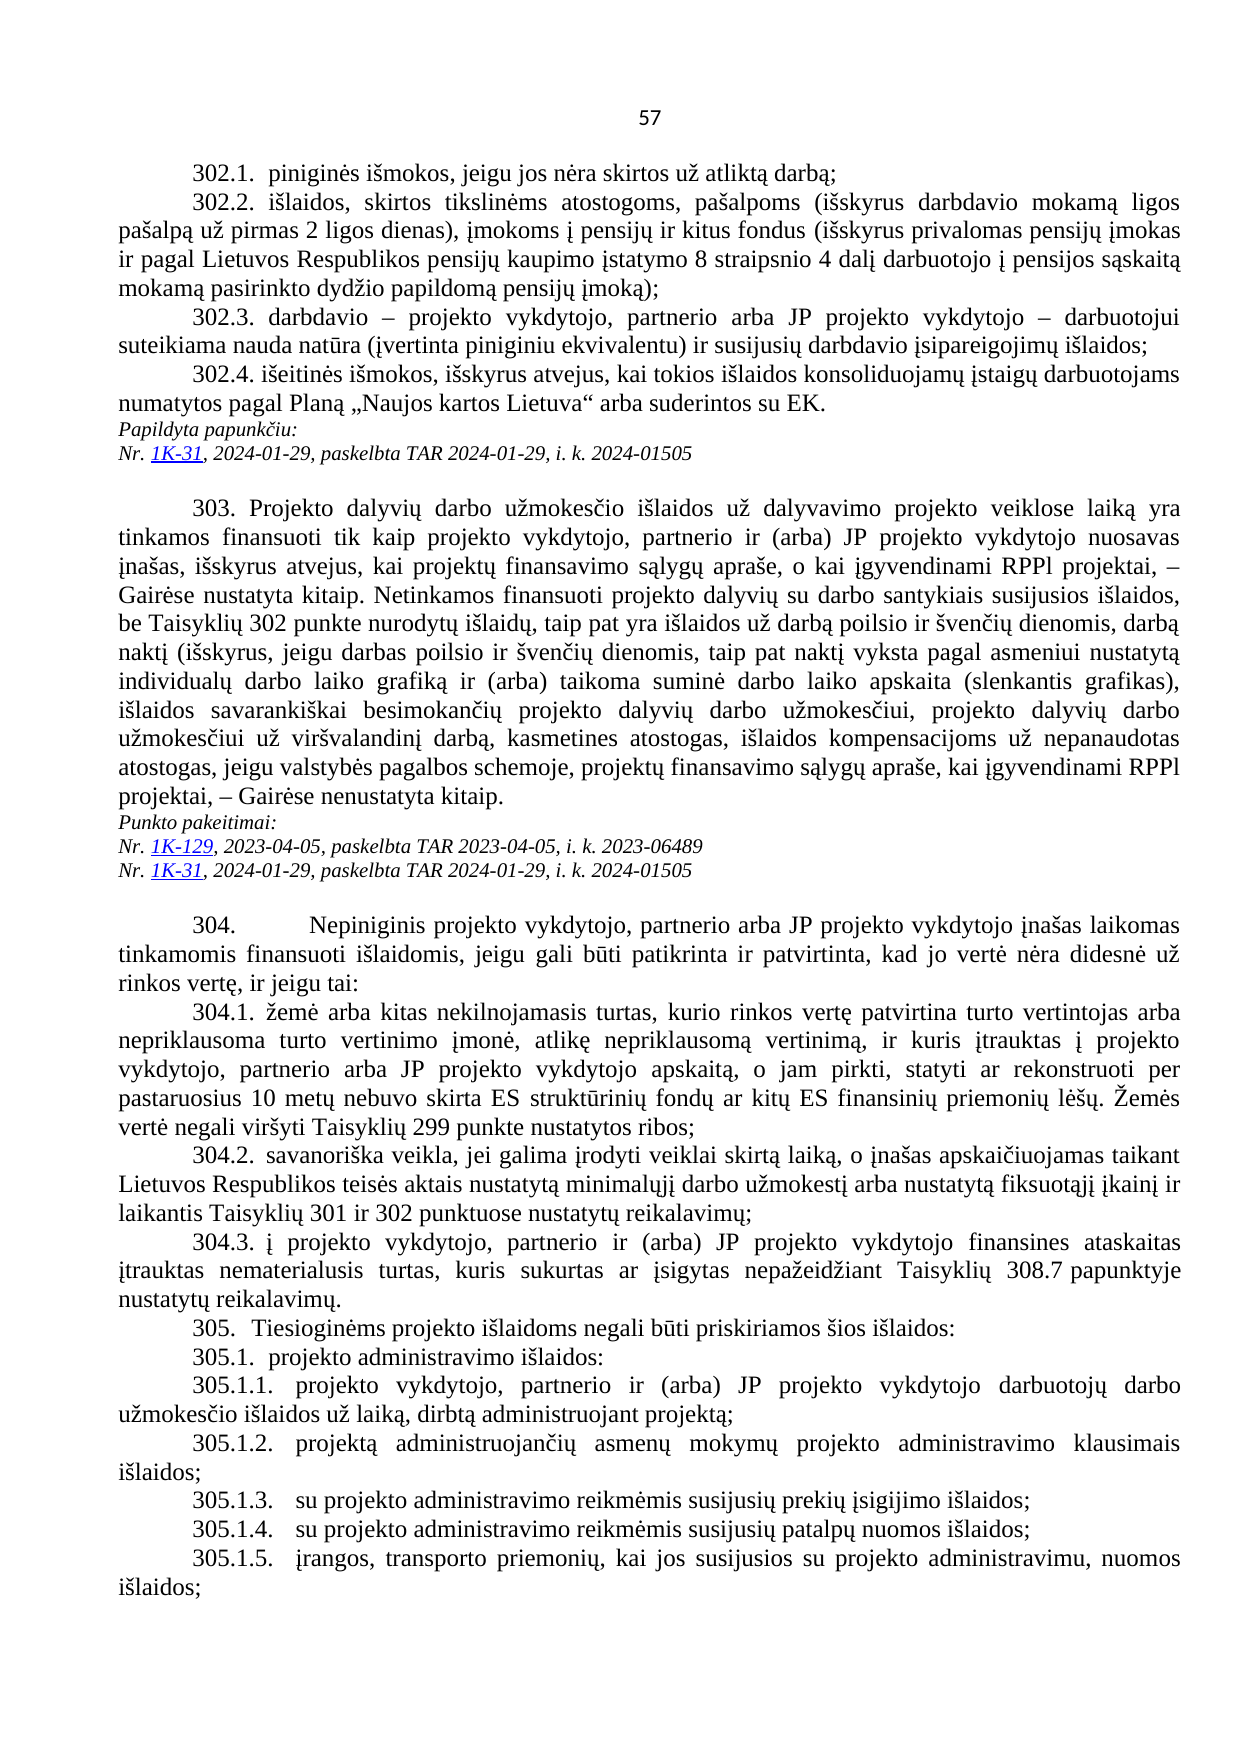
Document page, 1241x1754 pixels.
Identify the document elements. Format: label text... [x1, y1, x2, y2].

text 302.3. darbdavio – projekto vykdytojo, partnerio arba JP projekto vykdytojo – darbuotojui suteikiama nauda natūra (įvertinta piniginiu ekvivalentu) ir susijusių darbdavio įsipareigojimų išlaidos; [118, 302, 1181, 359]
text 304. Nepiniginis projekto vykdytojo, partnerio arba JP projekto vykdytojo įnašas laikomas tinkamomis finansuoti išlaidomis, jeigu gali būti patikrinta ir patvirtinta, kad jo vertė nėra didesnė už rinkos vertę, ir jeigu tai: [118, 911, 1181, 997]
text 302.1. piniginės išmokos, jeigu jos nėra skirtos už atliktą darbą; [118, 158, 1181, 187]
text Papildyta papunkčiu: [118, 417, 1181, 441]
text 305.1.5. įrangos, transporto priemonių, kai jos susijusios su projekto administravimu, nuomos išlaidos; [118, 1543, 1181, 1601]
text Nr. 1K-31, 2024-01-29, paskelbta TAR 2024-01-29, i. k. 2024-01505 [118, 858, 1181, 882]
text 304.2. savanoriška veikla, jei galima įrodyti veiklai skirtą laiką, o įnašas apskaičiuojamas taikant Lietuvos Respublikos teisės aktais nustatytą minimalųjį darbo užmokestį arba nustatytą fiksuotąjį įkainį ir laikantis Taisyklių 301 ir 302 punktuose nustatytų reikalavimų; [118, 1141, 1181, 1227]
text 302.2. išlaidos, skirtos tikslinėms atostogoms, pašalpoms (išskyrus darbdavio mokamą ligos pašalpą už pirmas 2 ligos dienas), įmokoms į pensijų ir kitus fondus (išskyrus privalomas pensijų įmokas ir pagal Lietuvos Respublikos pensijų kaupimo įstatymo 8 straipsnio 4 dalį darbuotojo į pensijos sąskaitą mokamą pasirinkto dydžio papildomą pensijų įmoką); [118, 187, 1181, 302]
text 305. Tiesioginėms projekto išlaidoms negali būti priskiriamos šios išlaidos: [118, 1313, 1181, 1342]
text Punkto pakeitimai: [118, 810, 1181, 834]
text 302.4. išeitinės išmokos, išskyrus atvejus, kai tokios išlaidos konsoliduojamų įstaigų darbuotojams numatytos pagal Planą „Naujos kartos Lietuva“ arba suderintos su EK. [118, 359, 1181, 417]
text 305.1.1. projekto vykdytojo, partnerio ir (arba) JP projekto vykdytojo darbuotojų darbo užmokesčio išlaidos už laiką, dirbtą administruojant projektą; [118, 1371, 1181, 1428]
text 305.1.2. projektą administruojančių asmenų mokymų projekto administravimo klausimais išlaidos; [118, 1428, 1181, 1486]
text 303. Projekto dalyvių darbo užmokesčio išlaidos už dalyvavimo projekto veiklose laiką yra tinkamos finansuoti tik kaip projekto vykdytojo, partnerio ir (arba) JP projekto vykdytojo nuosavas įnašas, išskyrus atvejus, kai projektų finansavimo sąlygų apraše, o kai įgyvendinami RPPl projektai, – Gairėse nustatyta kitaip. Netinkamos finansuoti projekto dalyvių su darbo santykiais susijusios išlaidos, be Taisyklių 302 punkte nurodytų išlaidų, taip pat yra išlaidos už darbą poilsio ir švenčių dienomis, darbą naktį (išskyrus, jeigu darbas poilsio ir švenčių dienomis, taip pat naktį vyksta pagal asmeniui nustatytą individualų darbo laiko grafiką ir (arba) taikoma suminė darbo laiko apskaita (slenkantis grafikas), išlaidos savarankiškai besimokančių projekto dalyvių darbo užmokesčiui, projekto dalyvių darbo užmokesčiui už viršvalandinį darbą, kasmetines atostogas, išlaidos kompensacijoms už nepanaudotas atostogas, jeigu valstybės pagalbos schemoje, projektų finansavimo sąlygų apraše, kai įgyvendinami RPPl projektai, – Gairėse nenustatyta kitaip. [118, 493, 1181, 810]
text Nr. 1K-129, 2023-04-05, paskelbta TAR 2023-04-05, i. k. 2023-06489 [118, 834, 1181, 858]
text 305.1.4. su projekto administravimo reikmėmis susijusių patalpų nuomos išlaidos; [118, 1514, 1181, 1543]
text Nr. 1K-31, 2024-01-29, paskelbta TAR 2024-01-29, i. k. 2024-01505 [118, 441, 1181, 465]
text 304.3. į projekto vykdytojo, partnerio ir (arba) JP projekto vykdytojo finansines ataskaitas įtrauktas nematerialusis turtas, kuris sukurtas ar įsigytas nepažeidžiant Taisyklių 308.7 papunktyje nustatytų reikalavimų. [118, 1227, 1181, 1313]
text 304.1. žemė arba kitas nekilnojamasis turtas, kurio rinkos vertę patvirtina turto vertintojas arba nepriklausoma turto vertinimo įmonė, atlikę nepriklausomą vertinimą, ir kuris įtrauktas į projekto vykdytojo, partnerio arba JP projekto vykdytojo apskaitą, o jam pirkti, statyti ar rekonstruoti per pastaruosius 10 metų nebuvo skirta ES struktūrinių fondų ar kitų ES finansinių priemonių lėšų. Žemės vertė negali viršyti Taisyklių 299 punkte nustatytos ribos; [118, 997, 1181, 1141]
text 305.1.3. su projekto administravimo reikmėmis susijusių prekių įsigijimo išlaidos; [118, 1486, 1181, 1514]
text 305.1. projekto administravimo išlaidos: [118, 1342, 1181, 1371]
